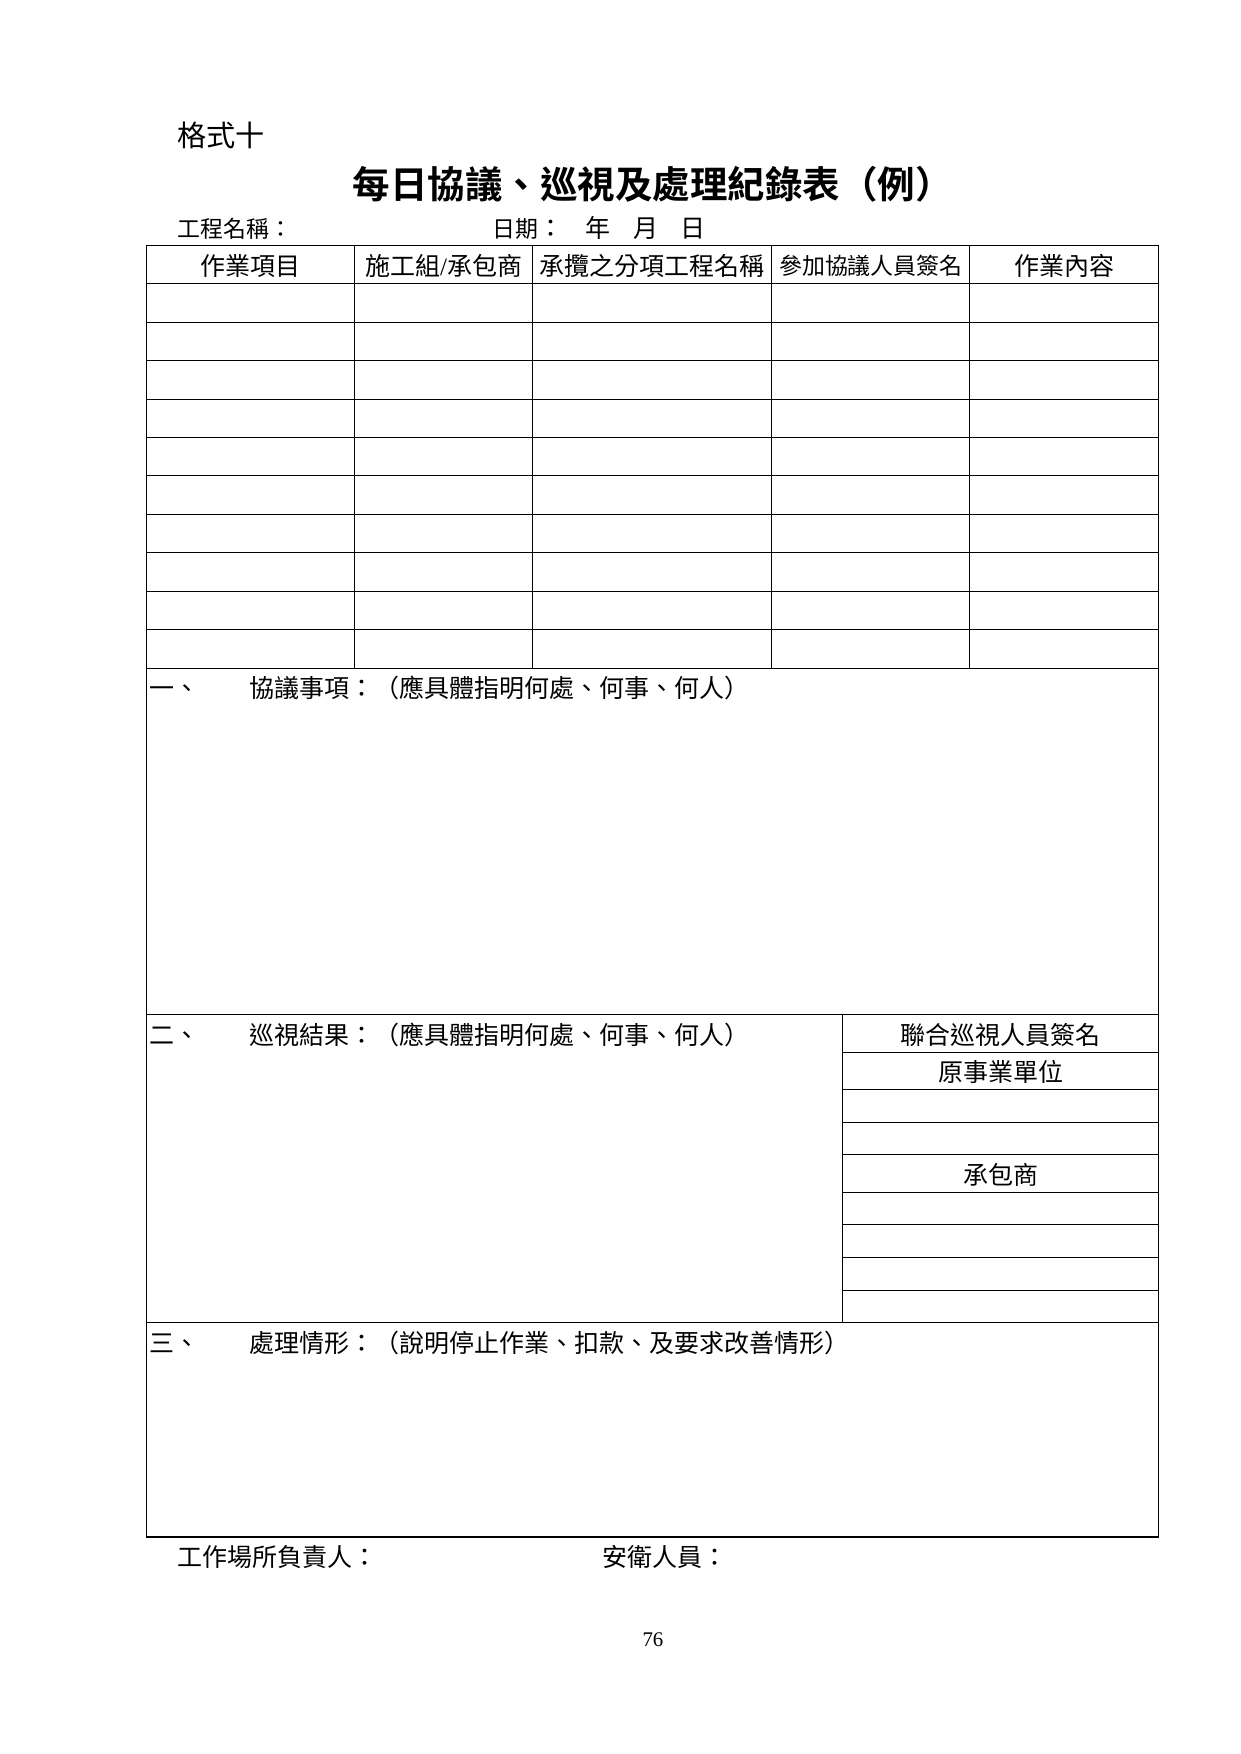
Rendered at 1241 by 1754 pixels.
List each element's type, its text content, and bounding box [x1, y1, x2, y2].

text 工作場所負責人： 安衛人員： [177, 1538, 1128, 1574]
table_cell [970, 323, 1158, 360]
table_cell [970, 592, 1158, 629]
table_cell 巡視結果：（應具體指明何處、何事、何人） [147, 1015, 842, 1322]
table_cell [970, 400, 1158, 437]
table_cell [772, 400, 969, 437]
table_cell [147, 361, 354, 399]
table_cell [970, 361, 1158, 399]
text 工程名稱： 日期： 年 月 日 [177, 209, 1128, 245]
table_header 作業內容 [970, 246, 1158, 283]
table_cell [843, 1193, 1158, 1224]
table_cell [355, 630, 532, 668]
table_header 參加協議人員簽名 [772, 246, 969, 283]
table_cell [772, 553, 969, 591]
table_cell [772, 476, 969, 514]
table_cell [355, 361, 532, 399]
table_cell 承包商 [843, 1155, 1158, 1192]
table_cell [970, 284, 1158, 322]
table_cell [772, 630, 969, 668]
table_cell [843, 1123, 1158, 1154]
table_cell [533, 553, 771, 591]
table_cell [970, 515, 1158, 552]
table_cell [970, 476, 1158, 514]
table_cell [355, 515, 532, 552]
table_cell [533, 438, 771, 475]
table_header 作業項目 [147, 246, 354, 283]
table_cell [147, 515, 354, 552]
table_cell [970, 630, 1158, 668]
table_cell [355, 323, 532, 360]
table_cell 處理情形：（說明停止作業、扣款、及要求改善情形） [147, 1323, 1158, 1536]
table_cell [772, 592, 969, 629]
table_cell [533, 361, 771, 399]
table_cell [355, 553, 532, 591]
table_cell [970, 553, 1158, 591]
table_cell [533, 323, 771, 360]
table_cell [355, 400, 532, 437]
table_cell [772, 284, 969, 322]
table_cell [355, 438, 532, 475]
table_cell [147, 592, 354, 629]
table_cell [147, 553, 354, 591]
table_cell [772, 515, 969, 552]
table_cell [147, 630, 354, 668]
table_cell [533, 284, 771, 322]
table_cell [533, 400, 771, 437]
table_cell [147, 476, 354, 514]
table_cell [970, 438, 1158, 475]
text 每日協議、巡視及處理紀錄表（例） [177, 154, 1128, 209]
table_cell [147, 400, 354, 437]
table_cell [533, 476, 771, 514]
table_cell [772, 361, 969, 399]
table_cell [533, 630, 771, 668]
table_header 承攬之分項工程名稱 [533, 246, 771, 283]
table_cell [147, 323, 354, 360]
table_cell 原事業單位 [843, 1053, 1158, 1089]
table_cell [772, 438, 969, 475]
table_cell [147, 284, 354, 322]
table_cell [533, 592, 771, 629]
text 格式十 [177, 112, 1128, 154]
table_cell [355, 476, 532, 514]
table_cell 聯合巡視人員簽名 [843, 1015, 1158, 1052]
table_header 施工組/承包商 [355, 246, 532, 283]
table_cell [533, 515, 771, 552]
table_cell [355, 284, 532, 322]
table_cell [843, 1291, 1158, 1322]
table_cell [147, 438, 354, 475]
table_cell [355, 592, 532, 629]
table_cell [843, 1225, 1158, 1257]
table_cell [843, 1258, 1158, 1289]
table_cell [772, 323, 969, 360]
table_cell 協議事項：（應具體指明何處、何事、何人） [147, 669, 1158, 1014]
table_cell [843, 1090, 1158, 1122]
